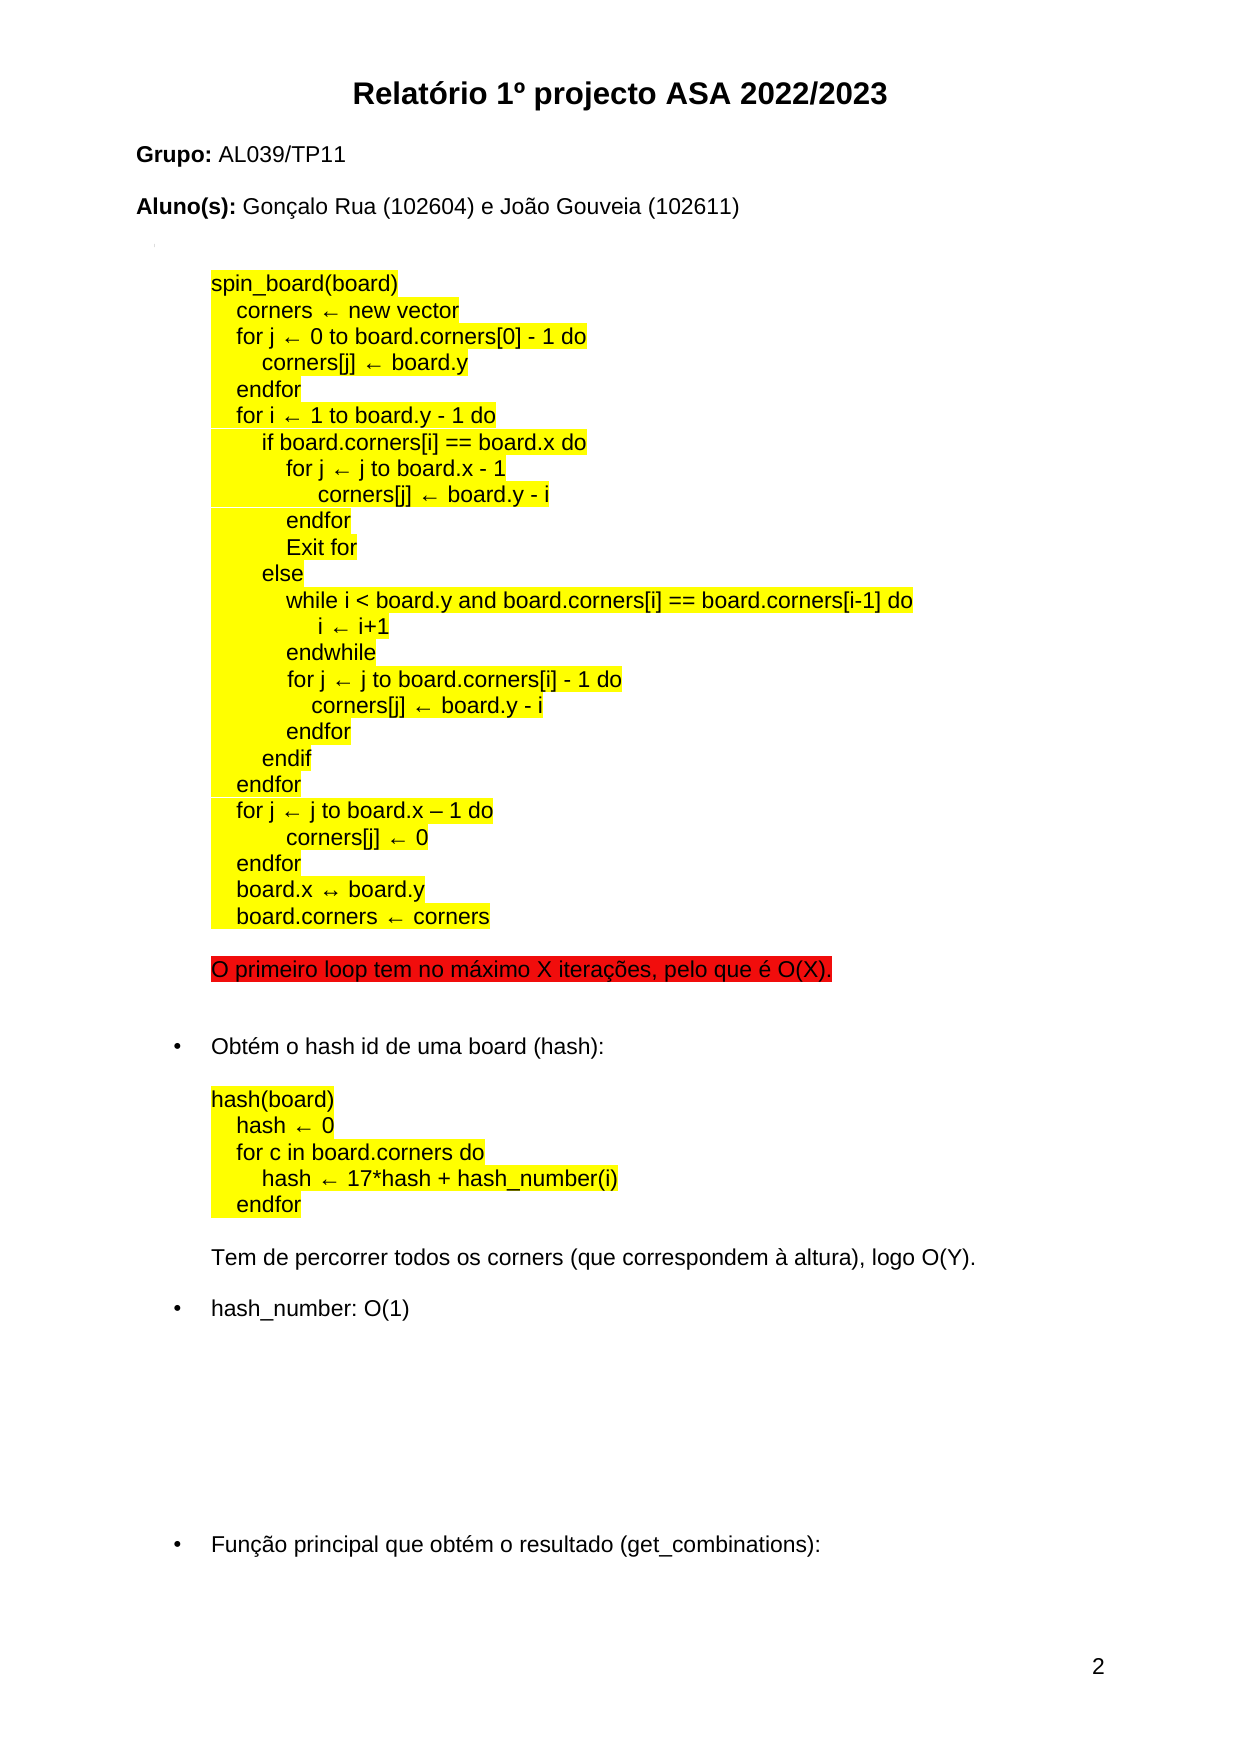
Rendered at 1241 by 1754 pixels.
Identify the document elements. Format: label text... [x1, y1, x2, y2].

list Obtém o hash id de uma board (hash): hash(board) hash ← 0 for c in board.corners do hash ← 17*hash + hash_number(i) endfor Tem de percorrer todos os corners (que correspondem à altura), logo O(Y). [173, 1033, 1104, 1270]
list spin_board(board) corners ← new vector for j ← 0 to board.corners[0] - 1 do corners[j] ← board.y endfor for i ← 1 to board.y - 1 do if board.corners[i] == board.x do for j ← j to board.x - 1 corners[j] ← board.y - i endfor Exit for else while i < board.y and board.corners[i] == board.corners[i-1] do i ← i+1 endwhile for j ← j to board.corners[i] - 1 do corners[j] ← board.y - i endfor endif endfor for j ← j to board.x – 1 do corners[j] ← 0 endfor board.x ↔ board.y board.corners ← corners O primeiro loop tem no máximo X iterações, pelo que é O(X). [173, 270, 1104, 1008]
list hash_number: O(1) [173, 1295, 1104, 1506]
list [173, 1583, 1104, 1609]
list Função principal que obtém o resultado (get_combinations): [173, 1531, 1104, 1558]
